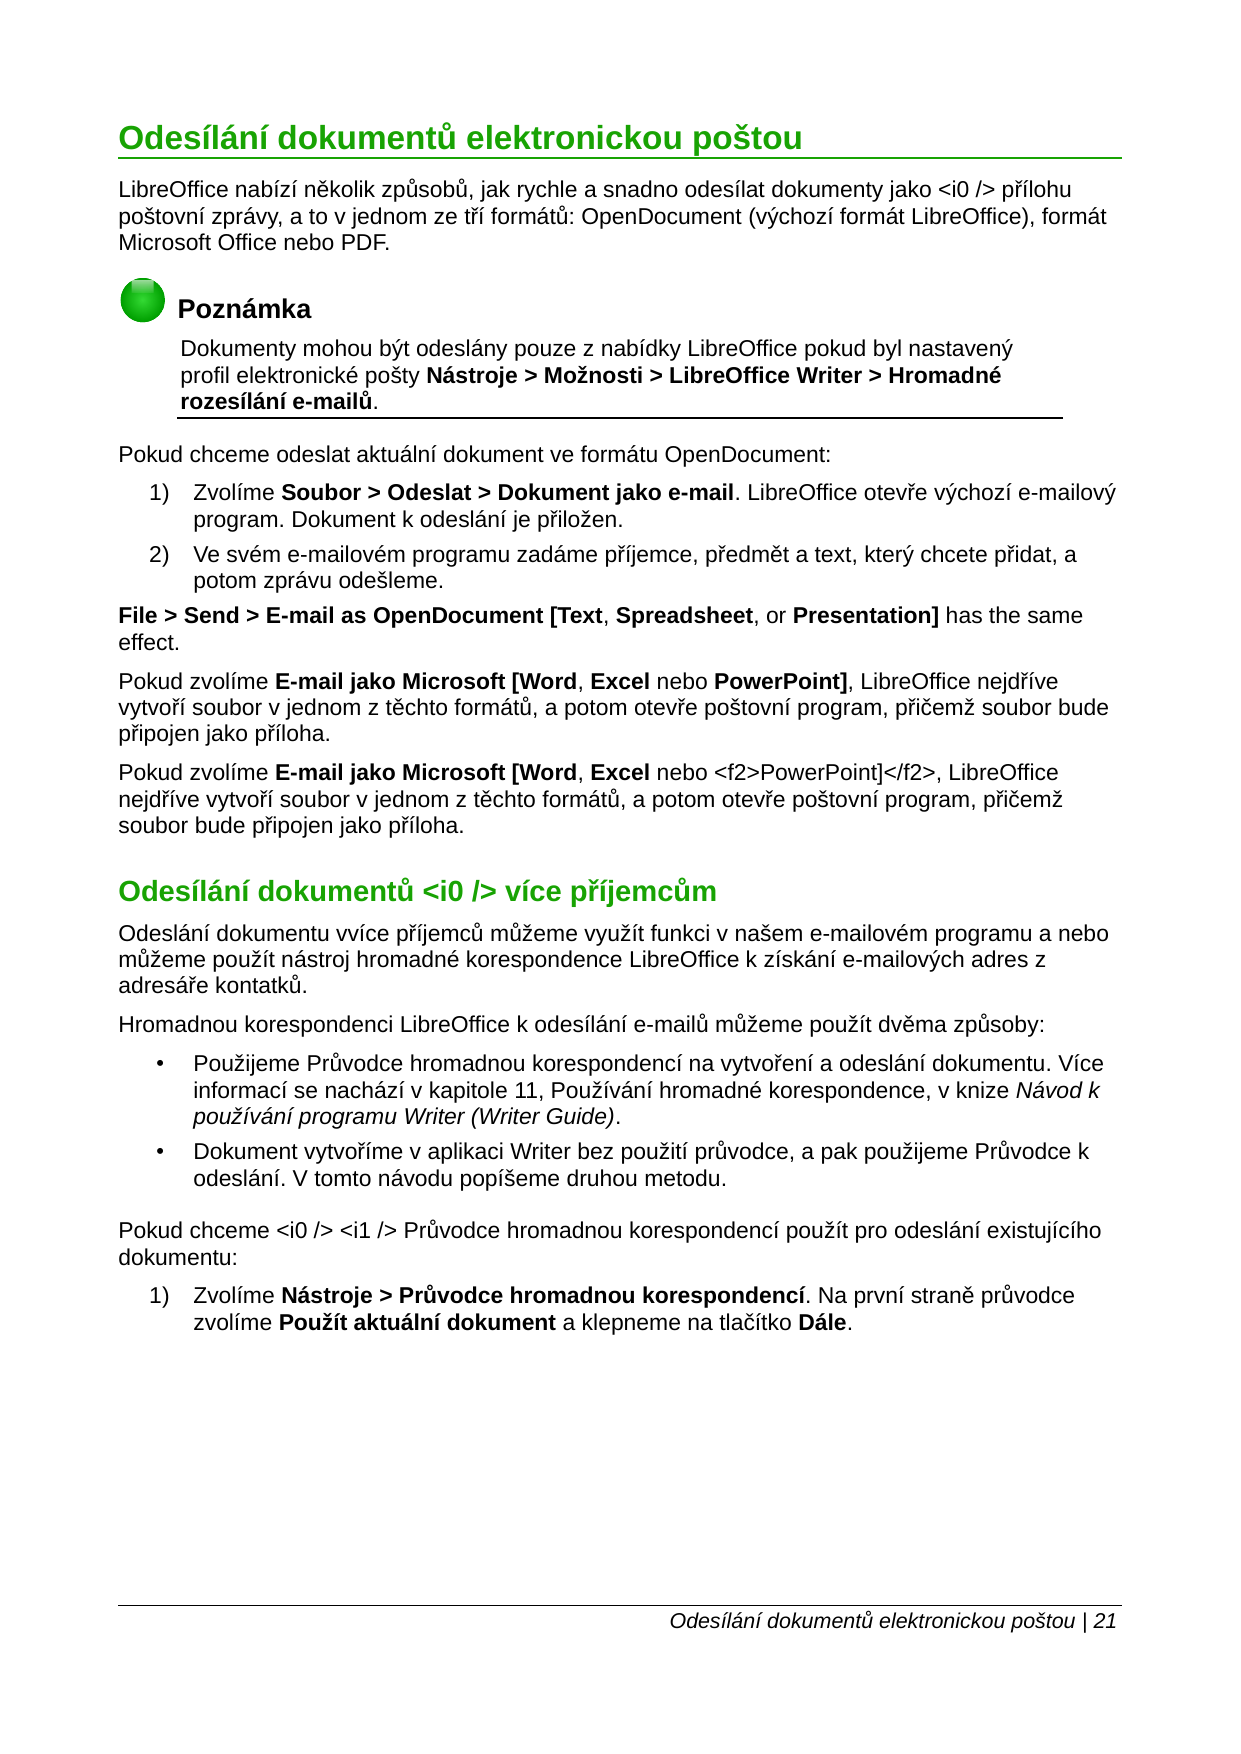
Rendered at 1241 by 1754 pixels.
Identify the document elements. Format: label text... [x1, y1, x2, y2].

text Odeslání dokumentu vvíce příjemců můžeme využít funkci v našem e-mailovém programu a nebo můžeme použít nástroj hromadné korespondence LibreOffice k získání e-mailových adres z adresáře kontatků. [118, 920, 1122, 999]
list Zvolíme Soubor > Odeslat > Dokument jako e-mail. LibreOffice otevře výchozí e-mailový program. Dokument k odeslání je přiložen. [169, 479, 1122, 532]
text Dokumenty mohou být odeslány pouze z nabídky LibreOffice pokud byl nastavený profil elektronické pošty Nástroje > Možnosti > LibreOffice Writer > Hromadné rozesílání e-mailů. [177, 332, 1063, 417]
subtitle Poznámka [118, 275, 1122, 325]
list Ve svém e-mailovém programu zadáme příjemce, předmět a text, který chcete přidat, a potom zprávu odešleme. [169, 541, 1122, 594]
text Pokud zvolíme E-mail jako Microsoft [Word, Excel nebo PowerPoint], LibreOffice nejdříve vytvoří soubor v jednom z těchto formátů, a potom otevře poštovní program, přičemž soubor bude připojen jako příloha. [118, 668, 1122, 747]
text LibreOffice nabízí několik způsobů, jak rychle a snadno odesílat dokumenty jako <i0 /> přílohu poštovní zprávy, a to v jednom ze tří formátů: OpenDocument (výchozí formát LibreOffice), formát Microsoft Office nebo PDF. [118, 176, 1122, 255]
text File > Send > E-mail as OpenDocument [Text, Spreadsheet, or Presentation] has the same effect. [118, 602, 1122, 655]
list Hromadnou korespondenci LibreOffice k odesílání e-mailů můžeme použít dvěma způsoby: [118, 1011, 1122, 1038]
text Pokud zvolíme E-mail jako Microsoft [Word, Excel nebo <f2>PowerPoint]</f2>, LibreOffice nejdříve vytvoří soubor v jednom z těchto formátů, a potom otevře poštovní program, přičemž soubor bude připojen jako příloha. [118, 759, 1122, 838]
list Dokument vytvoříme v aplikaci Writer bez použití průvodce, a pak použijeme Průvodce k odeslání. V tomto návodu popíšeme druhou metodu. [156, 1138, 1122, 1191]
list Pokud chceme odeslat aktuální dokument ve formátu OpenDocument: [118, 441, 1122, 467]
list Pokud chceme <i0 /> <i1 /> Průvodce hromadnou korespondencí použít pro odeslání existujícího dokumentu: [118, 1217, 1122, 1270]
list Použijeme Průvodce hromadnou korespondencí na vytvoření a odeslání dokumentu. Více informací se nachází v kapitole 11, Používání hromadné korespondence, v knize Návod k používání programu Writer (Writer Guide). [156, 1050, 1122, 1129]
subtitle Odesílání dokumentů <i0 /> více příjemcům [118, 874, 1122, 908]
subtitle Odesílání dokumentů elektronickou poštou [118, 118, 1122, 157]
list Zvolíme Nástroje > Průvodce hromadnou korespondencí. Na první straně průvodce zvolíme Použít aktuální dokument a klepneme na tlačítko Dále. [169, 1282, 1122, 1335]
